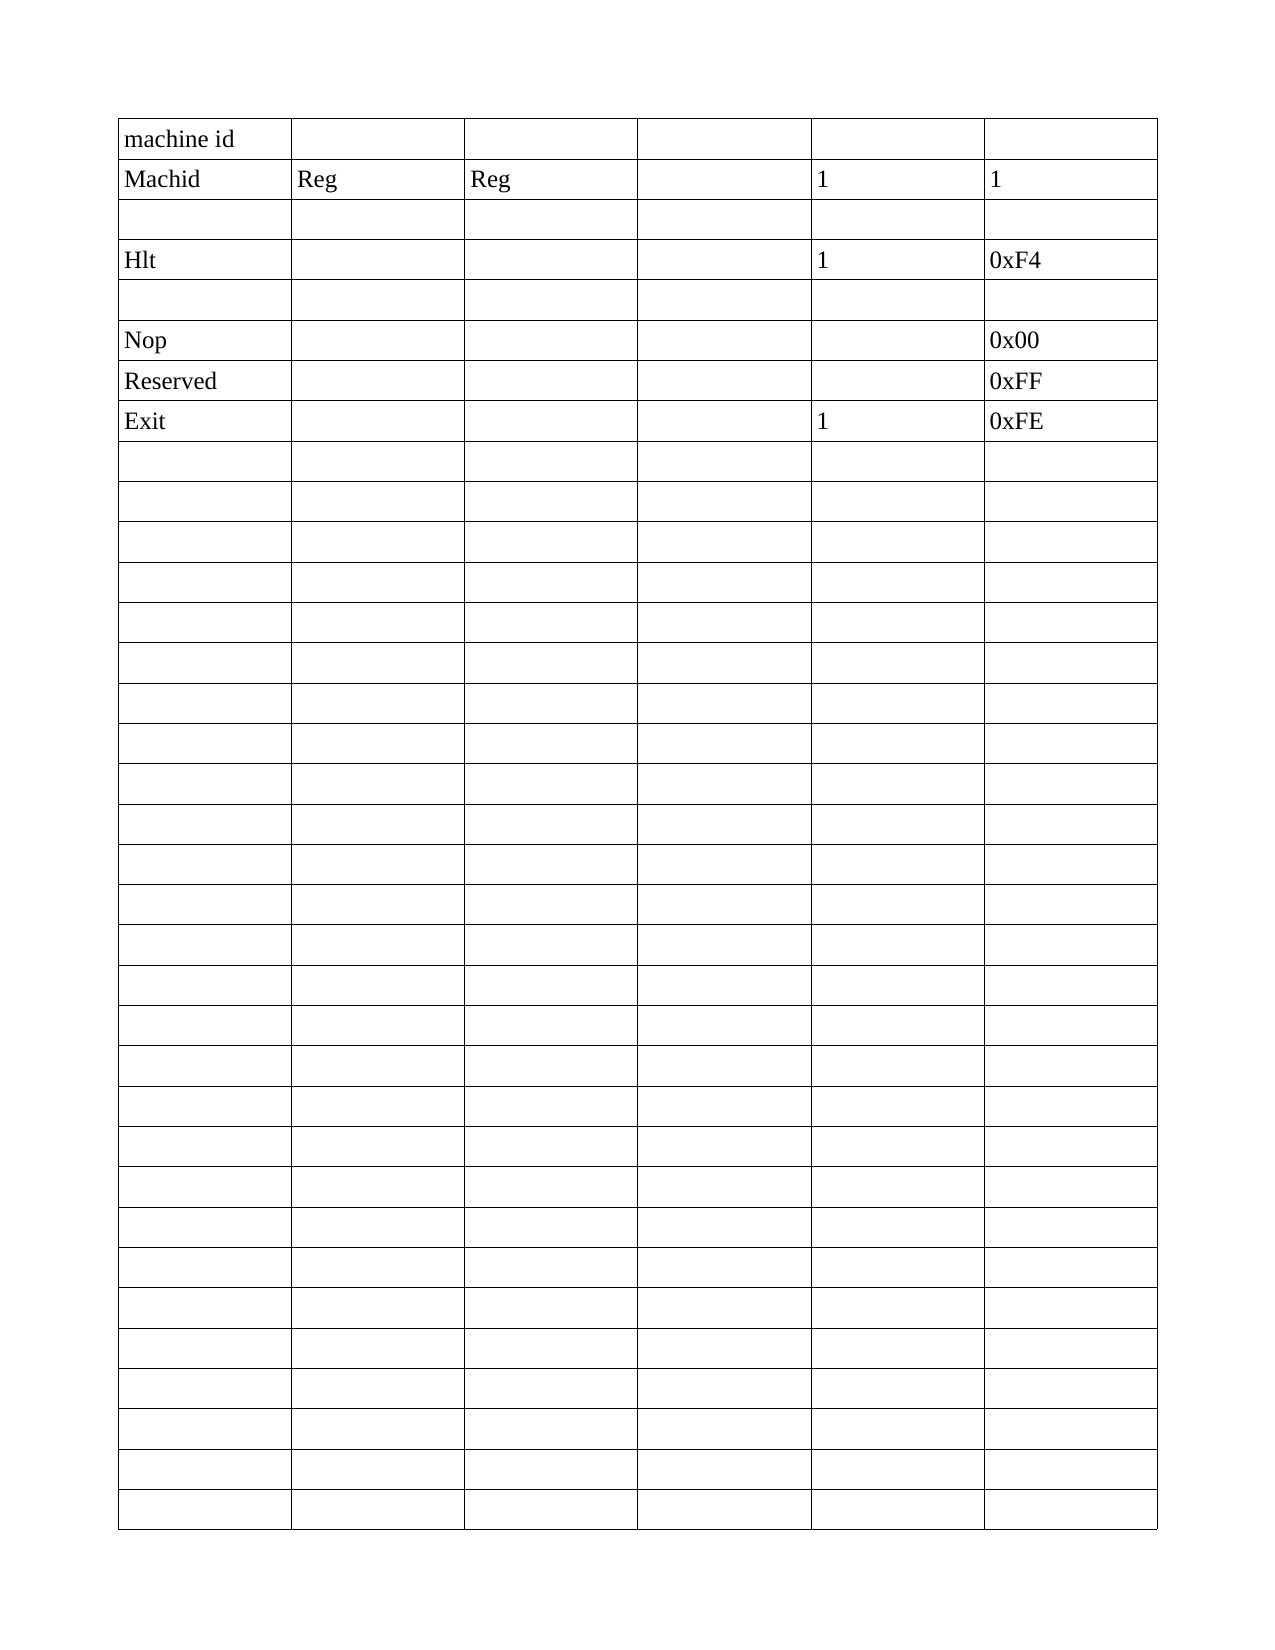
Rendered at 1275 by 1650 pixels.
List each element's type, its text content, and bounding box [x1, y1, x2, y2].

table_cell Reg [465, 160, 637, 199]
table_cell [985, 1127, 1157, 1166]
table_cell [292, 1329, 464, 1368]
table_cell [812, 442, 984, 481]
table_cell [465, 1329, 637, 1368]
table_cell [638, 1208, 811, 1247]
table_cell [812, 1248, 984, 1287]
table_cell [465, 1369, 637, 1408]
table_cell [119, 1288, 291, 1327]
table_cell [812, 1288, 984, 1327]
table_cell [292, 482, 464, 521]
table_cell [292, 845, 464, 884]
table_cell [985, 1490, 1157, 1529]
table_cell [985, 563, 1157, 602]
table_cell [985, 200, 1157, 239]
table_cell [638, 401, 811, 441]
table_cell [812, 1087, 984, 1126]
table_cell [812, 805, 984, 844]
table_cell [465, 1167, 637, 1207]
table_cell Reg [292, 160, 464, 199]
table_cell [119, 643, 291, 682]
table_cell [465, 200, 637, 239]
table_cell [465, 603, 637, 642]
table_cell [985, 966, 1157, 1005]
table_cell [985, 1087, 1157, 1126]
table_cell [465, 1288, 637, 1327]
table_cell [985, 1208, 1157, 1247]
table_cell [465, 684, 637, 723]
table_cell [812, 1490, 984, 1529]
table_cell [985, 1409, 1157, 1448]
table_cell 0xF4 [985, 240, 1157, 279]
table_cell [119, 845, 291, 884]
table_cell [985, 1329, 1157, 1368]
table_cell [985, 442, 1157, 481]
table_cell [292, 925, 464, 965]
table_cell [119, 603, 291, 642]
table_cell [638, 1329, 811, 1368]
table_cell [985, 280, 1157, 320]
table_cell [465, 361, 637, 400]
table_cell [638, 966, 811, 1005]
table_cell [465, 1006, 637, 1045]
table_cell [985, 1046, 1157, 1086]
table_cell [119, 482, 291, 521]
table_cell 0xFF [985, 361, 1157, 400]
table_cell [812, 522, 984, 562]
table_cell [465, 240, 637, 279]
table_cell [985, 845, 1157, 884]
table_cell [465, 482, 637, 521]
table_cell [292, 1167, 464, 1207]
table_cell [812, 280, 984, 320]
table_cell [465, 845, 637, 884]
table_cell [292, 1450, 464, 1489]
table_cell [985, 643, 1157, 682]
table_cell [119, 684, 291, 723]
table_cell [638, 724, 811, 763]
table_cell [812, 925, 984, 965]
table_cell [292, 1409, 464, 1448]
table_cell [638, 1046, 811, 1086]
table_cell [812, 845, 984, 884]
table_cell [638, 643, 811, 682]
table_cell 0xFE [985, 401, 1157, 441]
table_cell [638, 200, 811, 239]
table_cell [292, 1490, 464, 1529]
table_cell [292, 1208, 464, 1247]
table_cell [812, 1127, 984, 1166]
table_cell [638, 1248, 811, 1287]
table_cell [812, 643, 984, 682]
table_cell [465, 1450, 637, 1489]
table_cell [985, 522, 1157, 562]
table_cell [985, 724, 1157, 763]
table_cell [119, 442, 291, 481]
table_cell [292, 805, 464, 844]
table_cell [292, 1288, 464, 1327]
table_cell [465, 1127, 637, 1166]
table_cell [985, 805, 1157, 844]
table_cell machine id [119, 119, 291, 158]
table_cell [465, 925, 637, 965]
table_cell [985, 885, 1157, 924]
table_cell [638, 240, 811, 279]
table_cell [812, 684, 984, 723]
table_cell [465, 442, 637, 481]
table_cell [465, 805, 637, 844]
table_cell 1 [812, 401, 984, 441]
table_cell [638, 764, 811, 803]
table_cell [119, 522, 291, 562]
table_cell [119, 280, 291, 320]
table_cell [292, 684, 464, 723]
table_cell [812, 1046, 984, 1086]
table_cell Nop [119, 321, 291, 360]
table_cell [119, 805, 291, 844]
table_cell [812, 361, 984, 400]
table_cell [985, 1167, 1157, 1207]
table_cell [465, 522, 637, 562]
table_cell [465, 1490, 637, 1529]
table_cell [292, 119, 464, 158]
table_cell [465, 1087, 637, 1126]
table_cell 0x00 [985, 321, 1157, 360]
table_cell [985, 482, 1157, 521]
table_cell [465, 1248, 637, 1287]
table_cell [985, 1288, 1157, 1327]
table_cell [638, 1409, 811, 1448]
table_cell [292, 885, 464, 924]
table_cell [638, 925, 811, 965]
table_cell [985, 1369, 1157, 1408]
table_cell [465, 401, 637, 441]
table_cell [638, 522, 811, 562]
table_cell Exit [119, 401, 291, 441]
table_cell [292, 1046, 464, 1086]
table_cell [812, 482, 984, 521]
table_cell [638, 603, 811, 642]
table_cell [119, 885, 291, 924]
table_cell Machid [119, 160, 291, 199]
table_cell [292, 1369, 464, 1408]
table_cell [985, 603, 1157, 642]
table_cell [812, 603, 984, 642]
table_cell [638, 119, 811, 158]
table_cell [119, 1046, 291, 1086]
table_cell 1 [812, 160, 984, 199]
table_cell [292, 361, 464, 400]
table_cell [292, 724, 464, 763]
table_cell [119, 1490, 291, 1529]
table_cell 1 [985, 160, 1157, 199]
table_cell [292, 966, 464, 1005]
table_cell [638, 1369, 811, 1408]
table_cell [638, 1006, 811, 1045]
table_cell [292, 401, 464, 441]
table_cell [465, 1046, 637, 1086]
table_cell 1 [812, 240, 984, 279]
table_cell [119, 966, 291, 1005]
table_cell Reserved [119, 361, 291, 400]
table_cell [119, 764, 291, 803]
table_cell [638, 805, 811, 844]
table_cell [119, 1087, 291, 1126]
table_cell [812, 1208, 984, 1247]
table_cell [638, 160, 811, 199]
table_cell [465, 724, 637, 763]
table_cell [638, 1288, 811, 1327]
table_cell [812, 1369, 984, 1408]
table_cell -- [985, 119, 1157, 158]
table_cell [119, 925, 291, 965]
table_cell [119, 1369, 291, 1408]
table_cell [119, 1208, 291, 1247]
table_cell [812, 321, 984, 360]
table_cell [638, 885, 811, 924]
table_cell [638, 684, 811, 723]
table_cell [465, 119, 637, 158]
table_cell [292, 280, 464, 320]
table_cell [985, 1006, 1157, 1045]
table_cell [292, 1248, 464, 1287]
table_cell [465, 321, 637, 360]
table_cell [638, 1127, 811, 1166]
table_cell [119, 1127, 291, 1166]
table_cell [638, 361, 811, 400]
table_cell [292, 563, 464, 602]
table_cell [465, 280, 637, 320]
table_cell [812, 764, 984, 803]
table_cell [812, 1329, 984, 1368]
table_cell [812, 885, 984, 924]
table_cell [812, 1167, 984, 1207]
table_cell [638, 1087, 811, 1126]
table_cell [292, 603, 464, 642]
table_cell [812, 1409, 984, 1448]
table_cell [292, 522, 464, 562]
table_cell [292, 764, 464, 803]
table_cell [638, 1450, 811, 1489]
table_cell [985, 1248, 1157, 1287]
table_cell [465, 764, 637, 803]
table_cell [292, 1087, 464, 1126]
table_cell [465, 1208, 637, 1247]
table_cell [812, 966, 984, 1005]
table_cell [638, 482, 811, 521]
table_cell [812, 1450, 984, 1489]
table_cell [292, 1127, 464, 1166]
table_cell [812, 200, 984, 239]
table_cell [292, 321, 464, 360]
table_cell [812, 1006, 984, 1045]
table_cell [292, 442, 464, 481]
table_cell [985, 764, 1157, 803]
table_cell [292, 643, 464, 682]
table_cell [638, 280, 811, 320]
table_cell [638, 321, 811, 360]
table_cell [638, 563, 811, 602]
table_cell [119, 1006, 291, 1045]
table_cell [812, 724, 984, 763]
table_cell [119, 200, 291, 239]
table_cell [638, 1167, 811, 1207]
table_cell -- [812, 119, 984, 158]
table_cell [119, 1248, 291, 1287]
table_cell [119, 1409, 291, 1448]
table_cell [119, 563, 291, 602]
table_cell [985, 1450, 1157, 1489]
table_cell [985, 925, 1157, 965]
table_cell [119, 1450, 291, 1489]
table_cell [638, 1490, 811, 1529]
table_cell [812, 563, 984, 602]
table_cell [465, 1409, 637, 1448]
table_cell [465, 563, 637, 602]
table_cell [119, 1167, 291, 1207]
table_cell [638, 442, 811, 481]
table_cell [465, 885, 637, 924]
table_cell [465, 643, 637, 682]
table_cell [292, 200, 464, 239]
table_cell [119, 724, 291, 763]
table_cell [292, 240, 464, 279]
table_cell [292, 1006, 464, 1045]
table_cell [985, 684, 1157, 723]
table_cell Hlt [119, 240, 291, 279]
table_cell [465, 966, 637, 1005]
table_cell [119, 1329, 291, 1368]
table_cell [638, 845, 811, 884]
